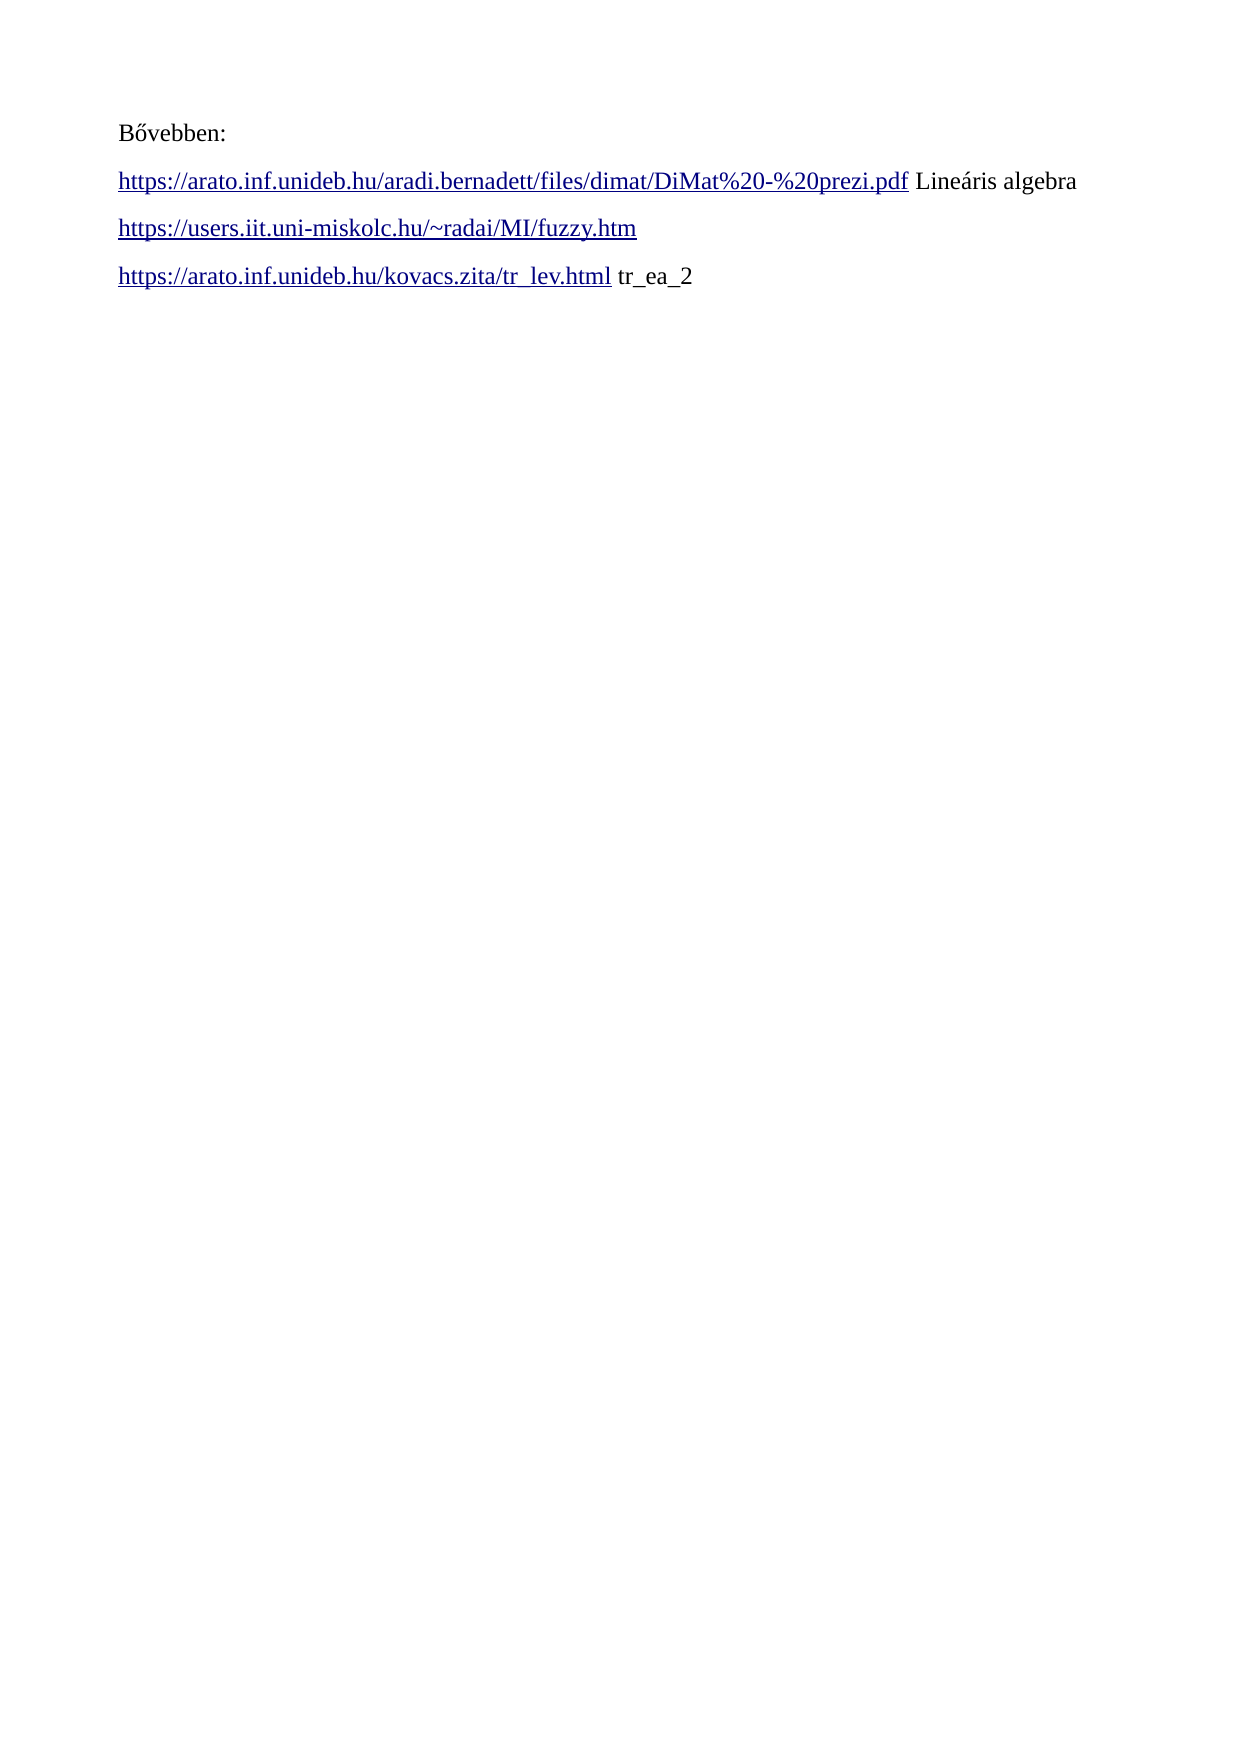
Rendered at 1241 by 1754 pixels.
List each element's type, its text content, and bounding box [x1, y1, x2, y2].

text https://arato.inf.unideb.hu/aradi.bernadett/files/dimat/DiMat%20-%20prezi.pdf Lineáris algebra [118, 166, 1122, 194]
text https://users.iit.uni-miskolc.hu/~radai/MI/fuzzy.htm [118, 213, 1122, 242]
text https://arato.inf.unideb.hu/kovacs.zita/tr_lev.html tr_ea_2 [118, 261, 1122, 290]
text Bővebben: [118, 118, 1122, 147]
